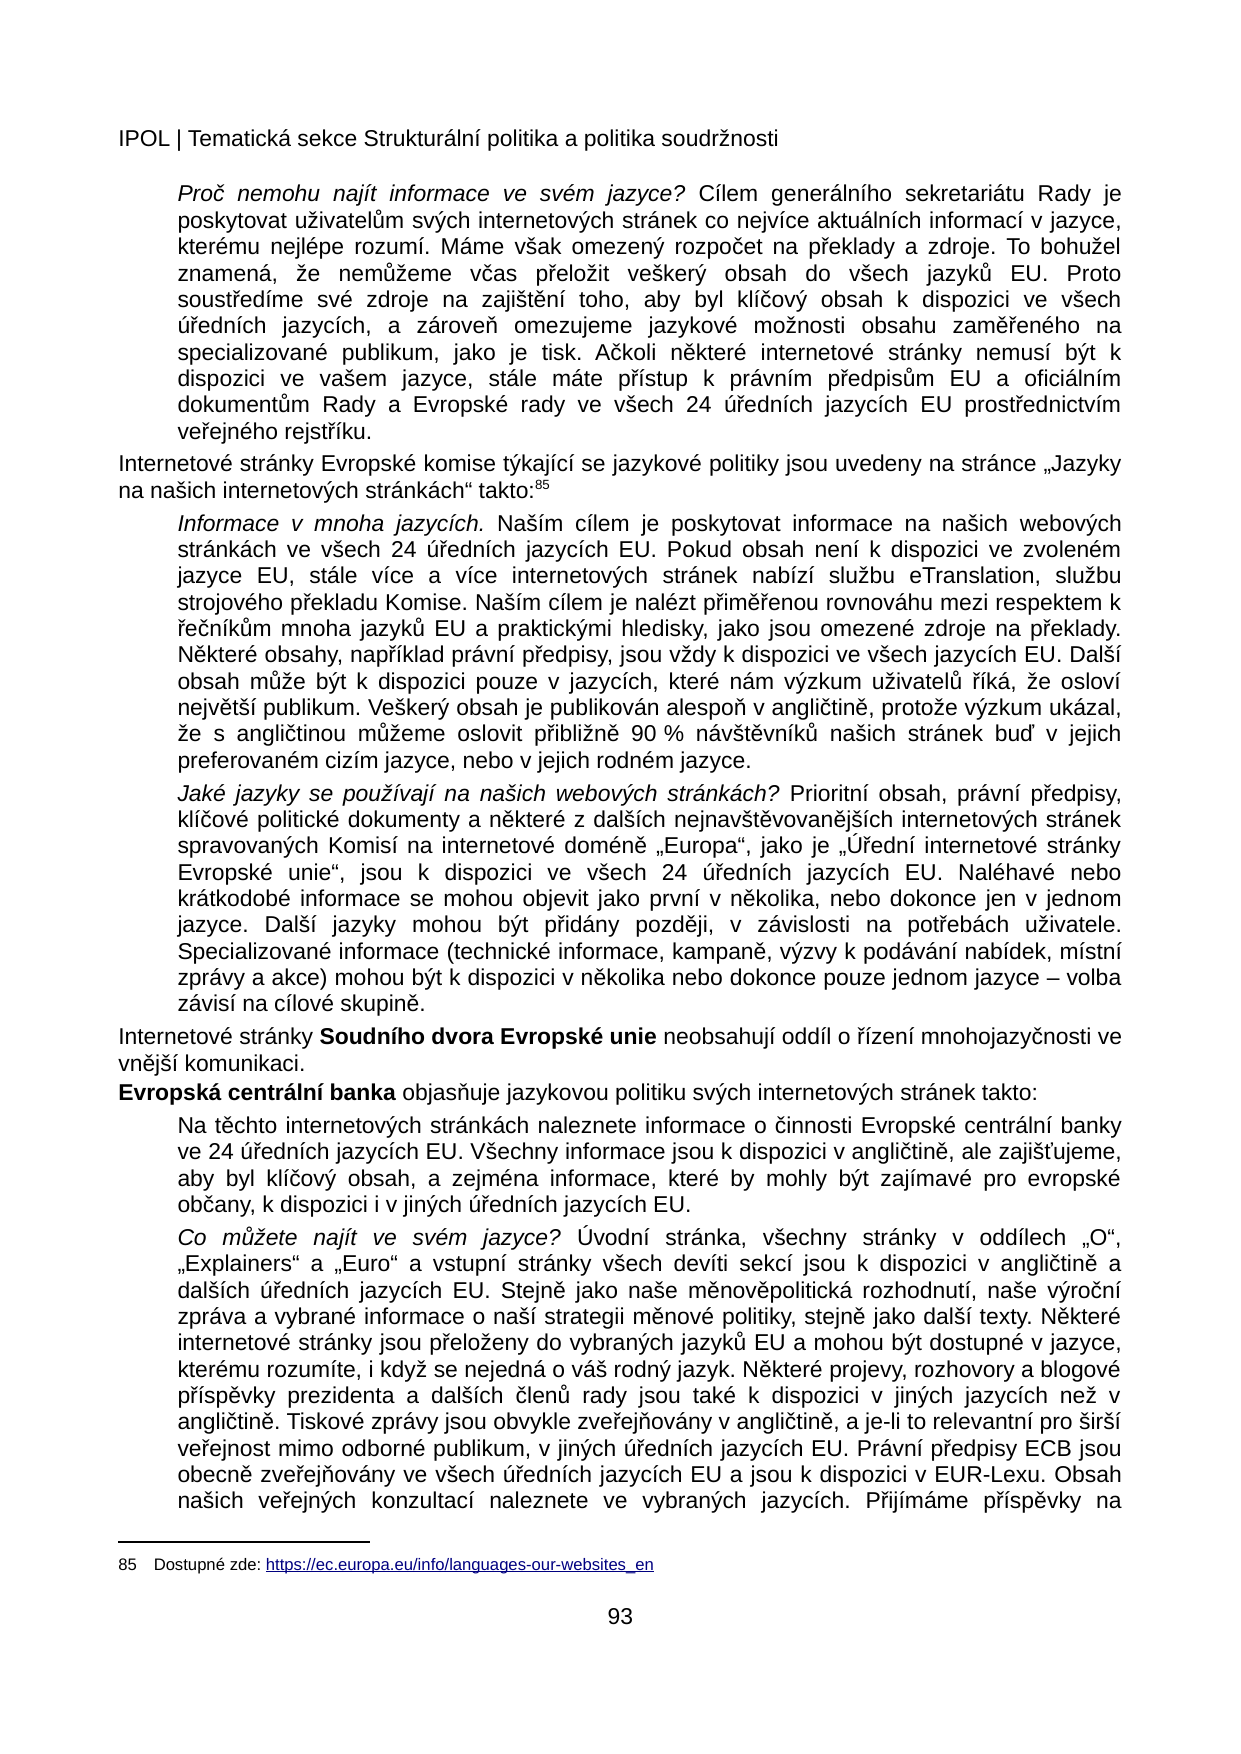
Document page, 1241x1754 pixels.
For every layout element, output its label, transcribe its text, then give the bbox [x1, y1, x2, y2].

text Jaké jazyky se používají na našich webových stránkách? Prioritní obsah, právní předpisy, klíčové politické dokumenty a některé z dalších nejnavštěvovanějších internetových stránek spravovaných Komisí na internetové doméně „Europa“, jako je „Úřední internetové stránky Evropské unie“, jsou k dispozici ve všech 24 úředních jazycích EU. Naléhavé nebo krátkodobé informace se mohou objevit jako první v několika, nebo dokonce jen v jednom jazyce. Další jazyky mohou být přidány později, v závislosti na potřebách uživatele. Specializované informace (technické informace, kampaně, výzvy k podávání nabídek, místní zprávy a akce) mohou být k dispozici v několika nebo dokonce pouze jednom jazyce – volba závisí na cílové skupině. [177, 779, 1122, 1017]
text Co můžete najít ve svém jazyce? Úvodní stránka, všechny stránky v oddílech „O“, „Explainers“ a „Euro“ a vstupní stránky všech devíti sekcí jsou k dispozici v angličtině a dalších úředních jazycích EU. Stejně jako naše měnověpolitická rozhodnutí, naše výroční zpráva a vybrané informace o naší strategii měnové politiky, stejně jako další texty. Některé internetové stránky jsou přeloženy do vybraných jazyků EU a mohou být dostupné v jazyce, kterému rozumíte, i když se nejedná o váš rodný jazyk. Některé projevy, rozhovory a blogové příspěvky prezidenta a dalších členů rady jsou také k dispozici v jiných jazycích než v angličtině. Tiskové zprávy jsou obvykle zveřejňovány v angličtině, a je-li to relevantní pro širší veřejnost mimo odborné publikum, v jiných úředních jazycích EU. Právní předpisy ECB jsou obecně zveřejňovány ve všech úředních jazycích EU a jsou k dispozici v EUR-Lexu. Obsah našich veřejných konzultací naleznete ve vybraných jazycích. Přijímáme příspěvky na [177, 1224, 1122, 1514]
text Evropská centrální banka objasňuje jazykovou politiku svých internetových stránek takto: [118, 1079, 1122, 1106]
text Dostupné zde: https://ec.europa.eu/info/languages-our-websites_en [118, 1554, 1122, 1573]
text Internetové stránky Evropské komise týkající se jazykové politiky jsou uvedeny na stránce „Jazyky na našich internetových stránkách“ takto: [118, 450, 1122, 503]
text Internetové stránky Soudního dvora Evropské unie neobsahují oddíl o řízení mnohojazyčnosti ve vnější komunikaci. [118, 1023, 1122, 1076]
text Informace v mnoha jazycích. Naším cílem je poskytovat informace na našich webových stránkách ve všech 24 úředních jazycích EU. Pokud obsah není k dispozici ve zvoleném jazyce EU, stále více a více internetových stránek nabízí službu eTranslation, službu strojového překladu Komise. Naším cílem je nalézt přiměřenou rovnováhu mezi respektem k řečníkům mnoha jazyků EU a praktickými hledisky, jako jsou omezené zdroje na překlady. Některé obsahy, například právní předpisy, jsou vždy k dispozici ve všech jazycích EU. Další obsah může být k dispozici pouze v jazycích, které nám výzkum uživatelů říká, že osloví největší publikum. Veškerý obsah je publikován alespoň v angličtině, protože výzkum ukázal, že s angličtinou můžeme oslovit přibližně 90 % návštěvníků našich stránek buď v jejich preferovaném cizím jazyce, nebo v jejich rodném jazyce. [177, 509, 1122, 773]
text Na těchto internetových stránkách naleznete informace o činnosti Evropské centrální banky ve 24 úředních jazycích EU. Všechny informace jsou k dispozici v angličtině, ale zajišťujeme, aby byl klíčový obsah, a zejména informace, které by mohly být zajímavé pro evropské občany, k dispozici i v jiných úředních jazycích EU. [177, 1112, 1122, 1217]
text Proč nemohu najít informace ve svém jazyce? Cílem generálního sekretariátu Rady je poskytovat uživatelům svých internetových stránek co nejvíce aktuálních informací v jazyce, kterému nejlépe rozumí. Máme však omezený rozpočet na překlady a zdroje. To bohužel znamená, že nemůžeme včas přeložit veškerý obsah do všech jazyků EU. Proto soustředíme své zdroje na zajištění toho, aby byl klíčový obsah k dispozici ve všech úředních jazycích, a zároveň omezujeme jazykové možnosti obsahu zaměřeného na specializované publikum, jako je tisk. Ačkoli některé internetové stránky nemusí být k dispozici ve vašem jazyce, stále máte přístup k právním předpisům EU a oficiálním dokumentům Rady a Evropské rady ve všech 24 úředních jazycích EU prostřednictvím veřejného rejstříku. [177, 180, 1122, 444]
